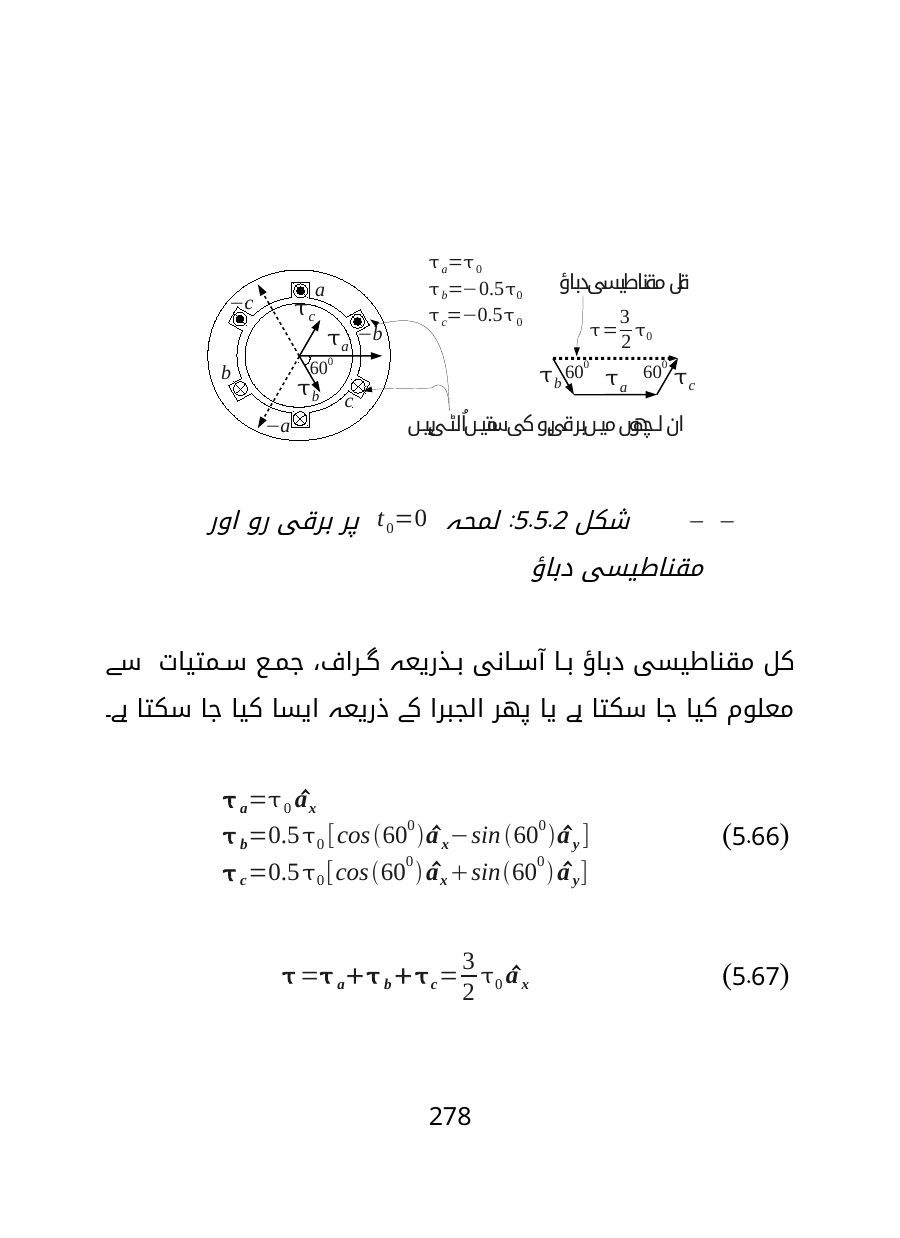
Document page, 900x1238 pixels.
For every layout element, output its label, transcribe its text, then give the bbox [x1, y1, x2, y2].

table_header [105, 941, 697, 1024]
table_header [105, 780, 699, 907]
table_header (5.66) [699, 780, 795, 907]
table_header (5.67) [697, 941, 795, 1024]
list شکل 5.5.2: لمحہپر برقی رو اور مقناطیسی دباؤ [179, 181, 721, 592]
text کل مقناطیسی دباؤ با آسانی بذریعہ گراف، جمع سمتیات سے معلوم کیا جا سکتا ہے یا پھر الجبرا کے ذریعہ ایسا کیا جا سکتا ہے۔ [105, 638, 795, 733]
